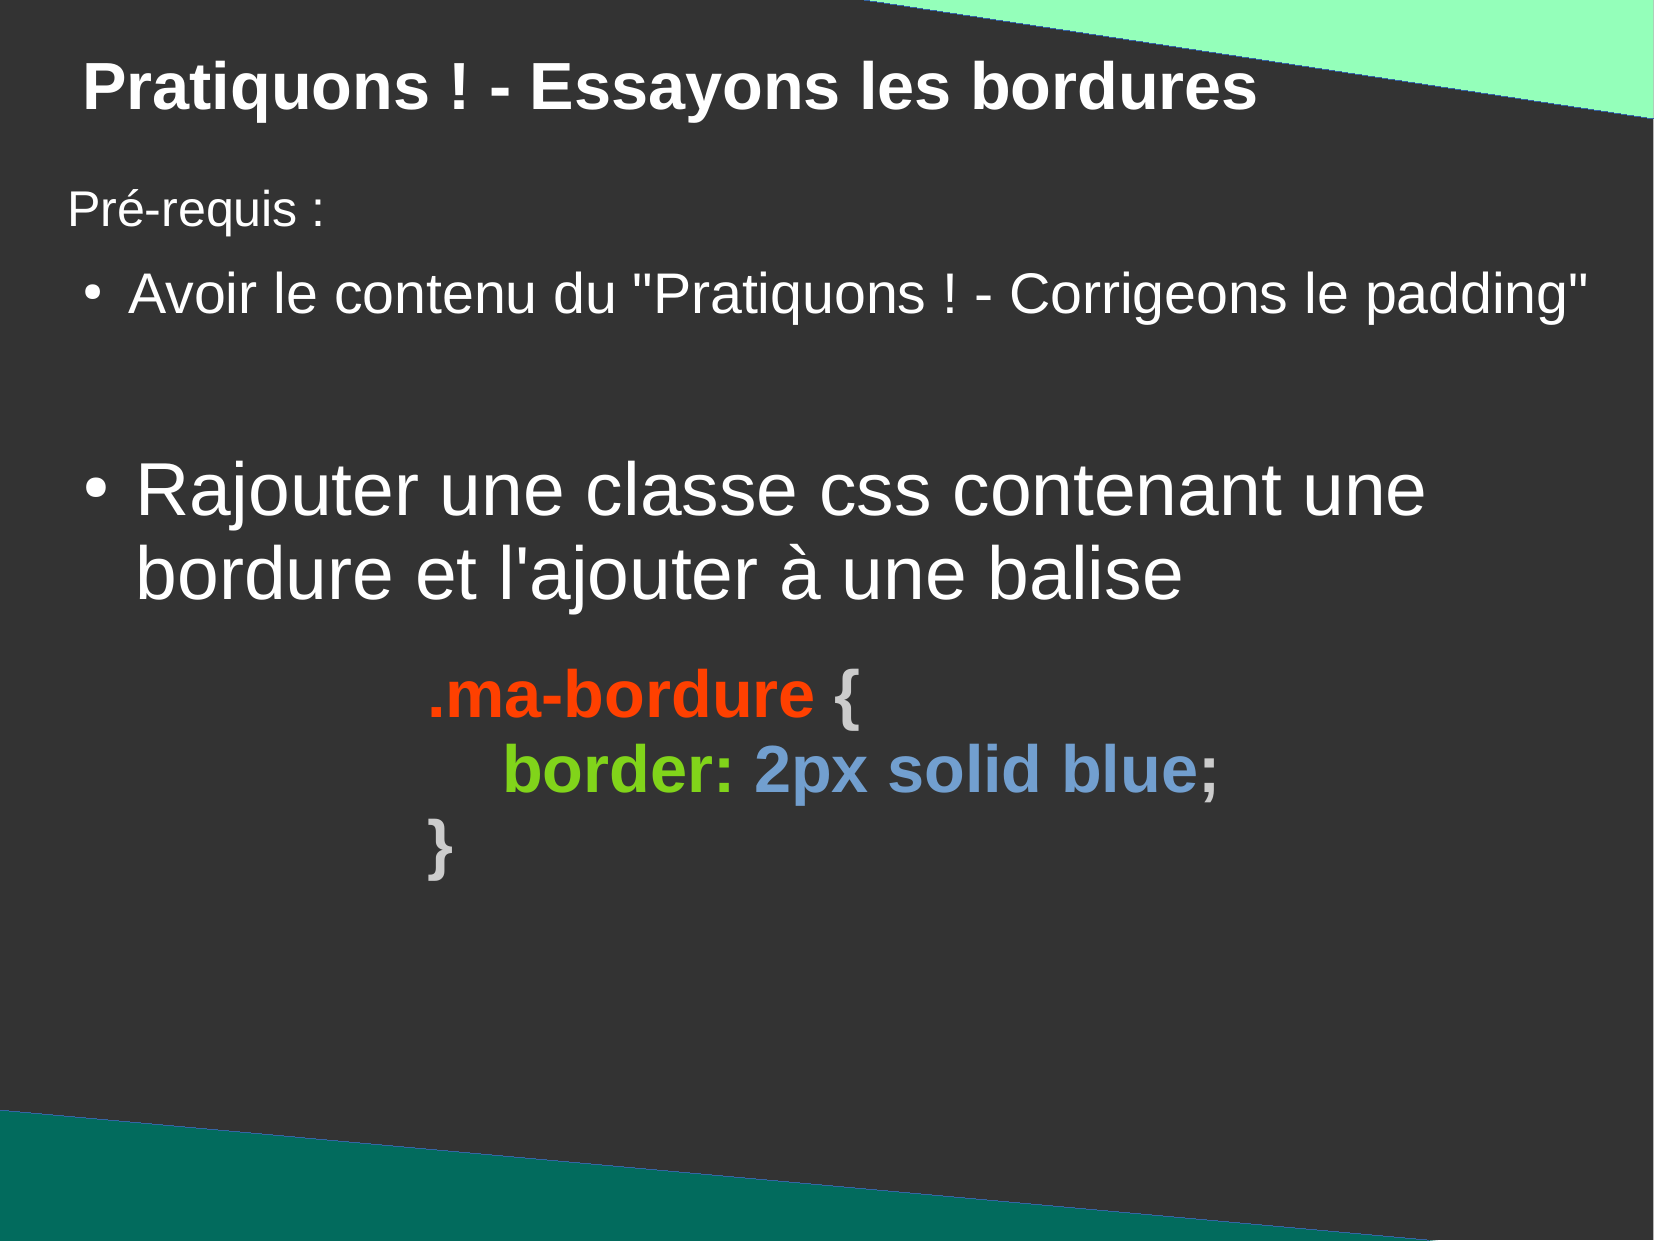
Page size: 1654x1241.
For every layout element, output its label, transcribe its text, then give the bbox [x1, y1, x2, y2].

title Pratiquons ! - Essayons les bordures [82, 49, 1571, 152]
list Rajouter une classe css contenant une bordure et l'ajouter à une balise [64, 447, 1589, 626]
text_box .ma-bordure { border: 2px solid blue; } [412, 649, 1242, 898]
list Pré-requis : Avoir le contenu du "Pratiquons ! - Corrigeons le padding" [67, 180, 1607, 390]
text_box [864, 0, 1654, 119]
